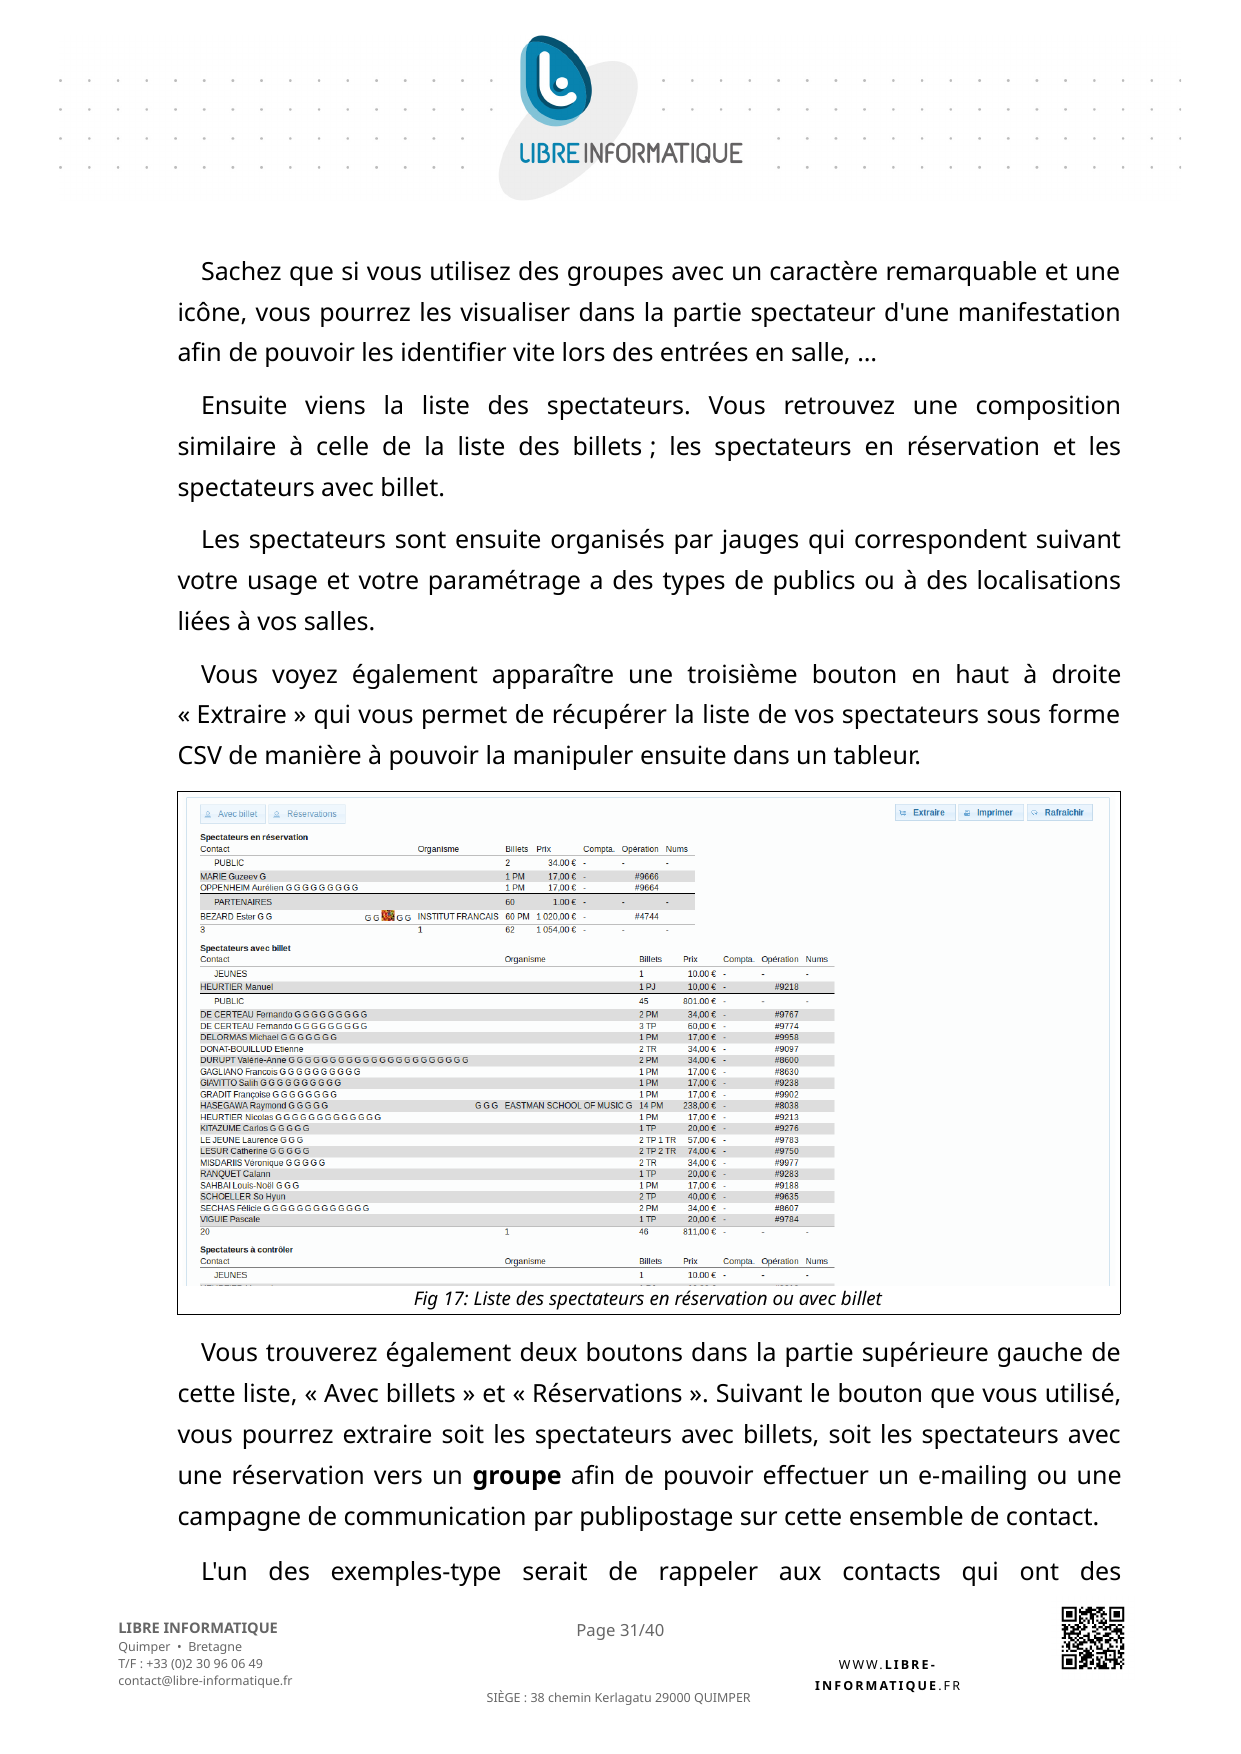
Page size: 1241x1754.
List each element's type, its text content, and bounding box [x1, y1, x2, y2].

text L'un des exemples-type serait de rappeler aux contacts qui ont des [177, 1554, 1122, 1588]
text Vous voyez également apparaître une troisième bouton en haut à droite « Extraire » qui vous permet de récupérer la liste de vos spectateurs sous forme CSV de manière à pouvoir la manipuler ensuite dans un tableur. [177, 656, 1122, 772]
picture [1051, 1596, 1135, 1680]
picture [182, 793, 1116, 1286]
text Les spectateurs sont ensuite organisés par jauges qui correspondent suivant votre usage et votre paramétrage a des types de publics ou à des localisations liées à vos salles. [177, 522, 1122, 638]
text Vous trouverez également deux boutons dans la partie supérieure gauche de cette liste, « Avec billets » et « Réservations ». Suivant le bouton que vous utilisé, vous pourrez extraire soit les spectateurs avec billets, soit les spectateurs avec une réservation vers un groupe afin de pouvoir effectuer un e-mailing ou une campagne de communication par publipostage sur cette ensemble de contact. [177, 1335, 1122, 1532]
text Sachez que si vous utilisez des groupes avec un caractère remarquable et une icône, vous pourrez les visualiser dans la partie spectateur d'une manifestation afin de pouvoir les identifier vite lors des entrées en salle, … [177, 253, 1122, 369]
picture [557, 78, 567, 88]
text Ensuite viens la liste des spectateurs. Vous retrouvez une composition similaire à celle de la liste des billets ; les spectateurs en réservation et les spectateurs avec billet. [177, 388, 1122, 503]
text Fig 17: Liste des spectateurs en réservation ou avec billet [180, 1286, 1117, 1311]
picture [59, 35, 1182, 201]
picture [540, 52, 576, 106]
